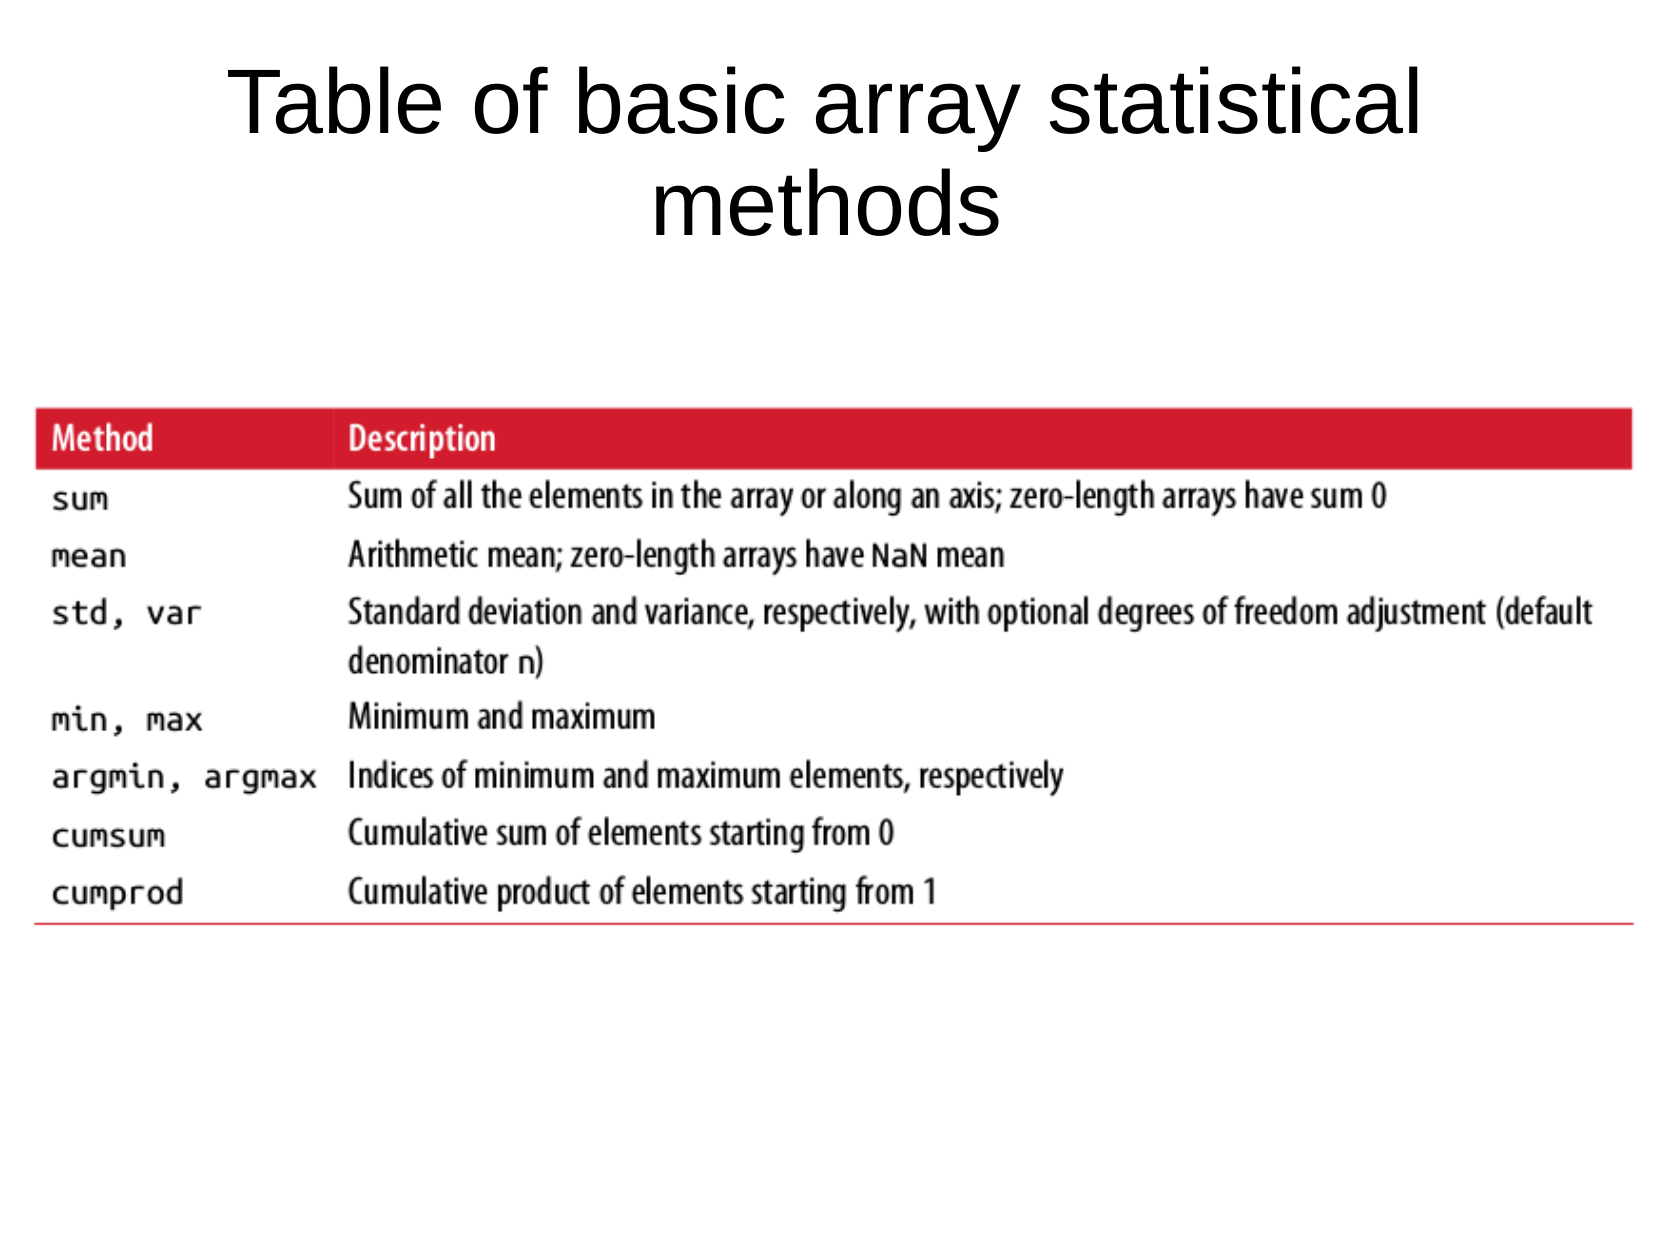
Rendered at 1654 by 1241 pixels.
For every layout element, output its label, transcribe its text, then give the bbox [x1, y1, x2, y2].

picture [27, 396, 1640, 931]
title Table of basic array statistical methods [82, 49, 1571, 257]
